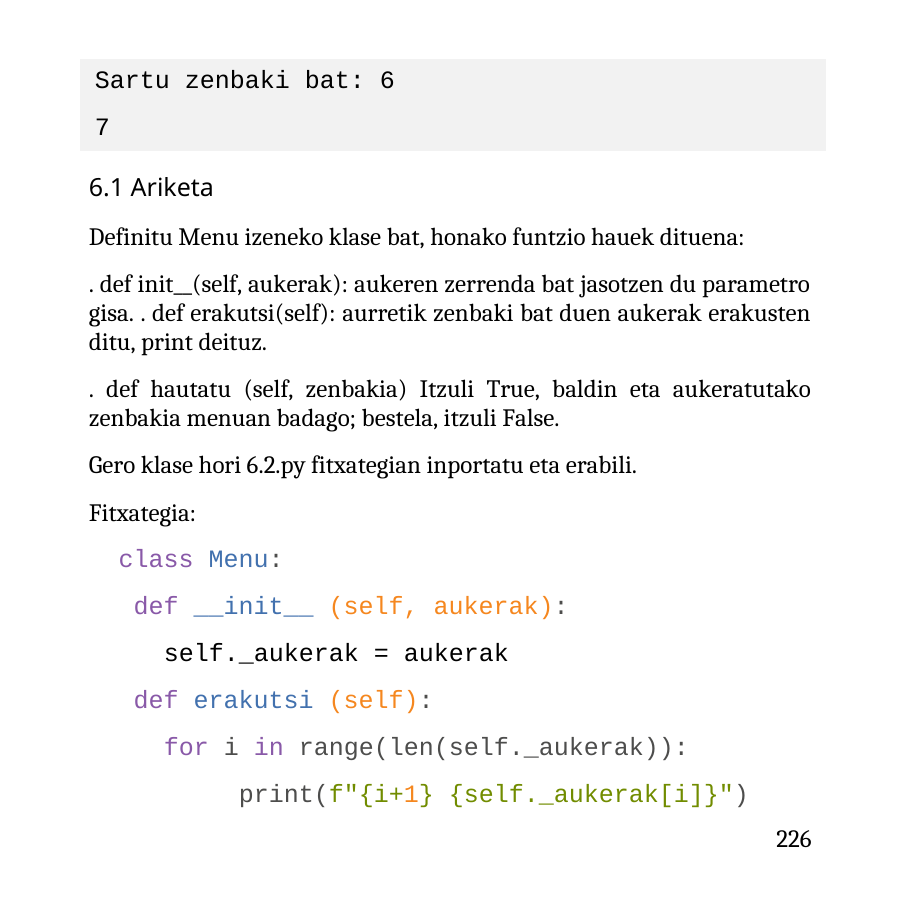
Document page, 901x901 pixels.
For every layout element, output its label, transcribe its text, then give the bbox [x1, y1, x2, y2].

text 6.1 Ariketa [89, 170, 811, 204]
text for i in range(len(self._aukerak)): [118, 735, 811, 763]
text Sartu zenbaki bat: 6 [86, 65, 820, 96]
text print(f"{i+1} {self._aukerak[i]}") [118, 782, 811, 810]
text . def init__(self, aukerak): aukeren zerrenda bat jasotzen du parametro gisa. . def erakutsi(self): aurretik zenbaki bat duen aukerak erakusten ditu, print deituz. [89, 270, 811, 356]
text class Menu: [118, 546, 811, 575]
text def erakutsi (self): [118, 688, 811, 716]
text Definitu Menu izeneko klase bat, honako funtzio hauek dituena: [89, 223, 811, 251]
text Fitxategia: [89, 499, 811, 528]
text 7 [86, 106, 820, 145]
text Gero klase hori 6.2.py fitxategian inportatu eta erabili. [89, 451, 811, 480]
text self._aukerak = aukerak [118, 641, 811, 669]
text . def hautatu (self, zenbakia) Itzuli True, baldin eta aukeratutako zenbakia menuan badago; bestela, itzuli False. [89, 375, 811, 433]
text def __init__ (self, aukerak): [118, 593, 811, 622]
